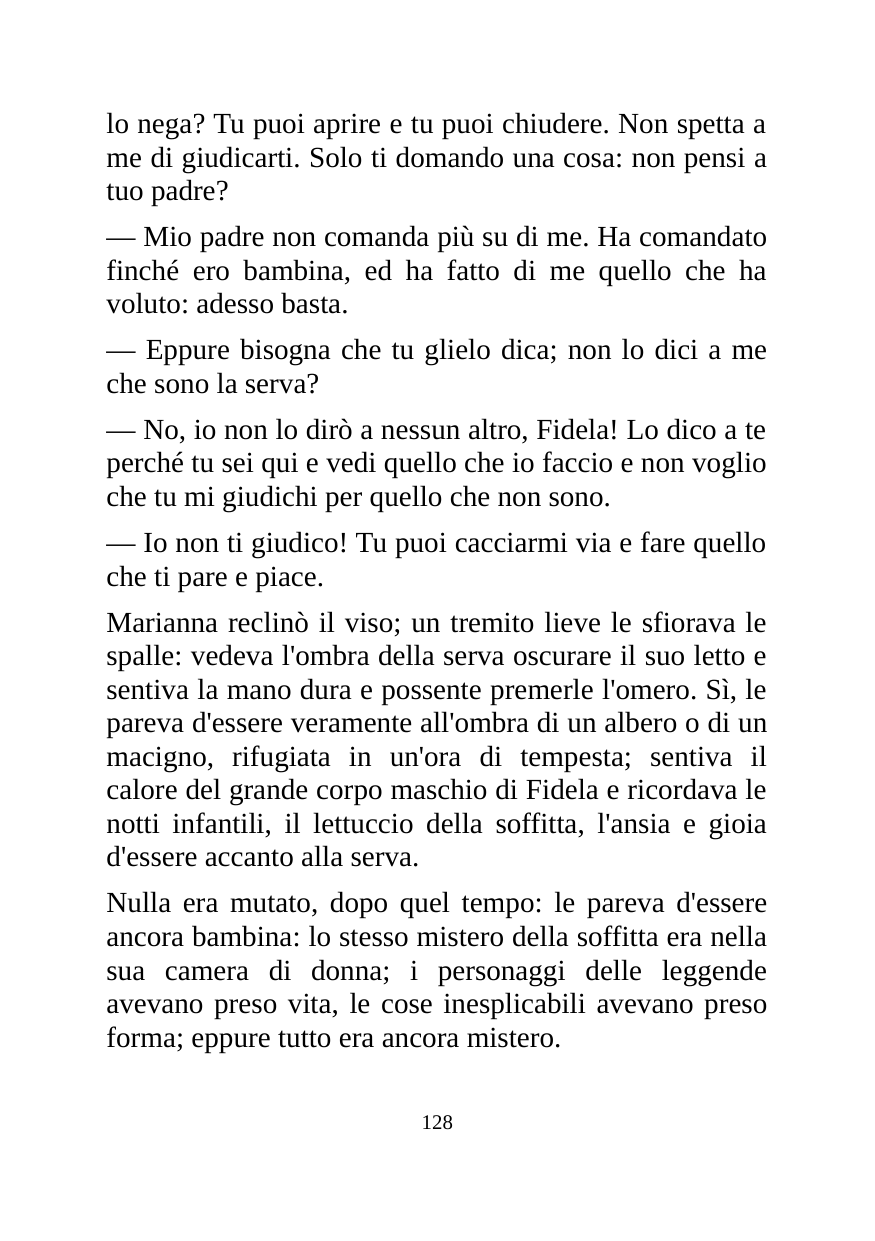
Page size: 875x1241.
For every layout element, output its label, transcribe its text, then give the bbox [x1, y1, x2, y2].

text — Io non ti giudico! Tu puoi cacciarmi via e fare quello che ti pare e piace. [106, 525, 768, 592]
text — Eppure bisogna che tu glielo dica; non lo dici a me che sono la serva? [106, 332, 768, 399]
text — Mio padre non comanda più su di me. Ha comandato finché ero bambina, ed ha fatto di me quello che ha voluto: adesso basta. [106, 219, 768, 320]
text — No, io non lo dirò a nessun altro, Fidela! Lo dico a te perché tu sei qui e vedi quello che io faccio e non voglio che tu mi giudichi per quello che non sono. [106, 412, 768, 513]
text Marianna reclinò il viso; un tremito lieve le sfiorava le spalle: vedeva l'ombra della serva oscurare il suo letto e sentiva la mano dura e possente premerle l'omero. Sì, le pareva d'essere veramente all'ombra di un albero o di un macigno, rifugiata in un'ora di tempesta; sentiva il calore del grande corpo maschio di Fidela e ricordava le notti infantili, il lettuccio della soffitta, l'ansia e gioia d'essere accanto alla serva. [106, 605, 768, 873]
text Nulla era mutato, dopo quel tempo: le pareva d'essere ancora bambina: lo stesso mistero della soffitta era nella sua camera di donna; i personaggi delle leggende avevano preso vita, le cose inesplicabili avevano preso forma; eppure tutto era ancora mistero. [106, 886, 768, 1053]
text lo nega? Tu puoi aprire e tu puoi chiudere. Non spetta a me di giudicarti. Solo ti domando una cosa: non pensi a tuo padre? [106, 106, 768, 207]
